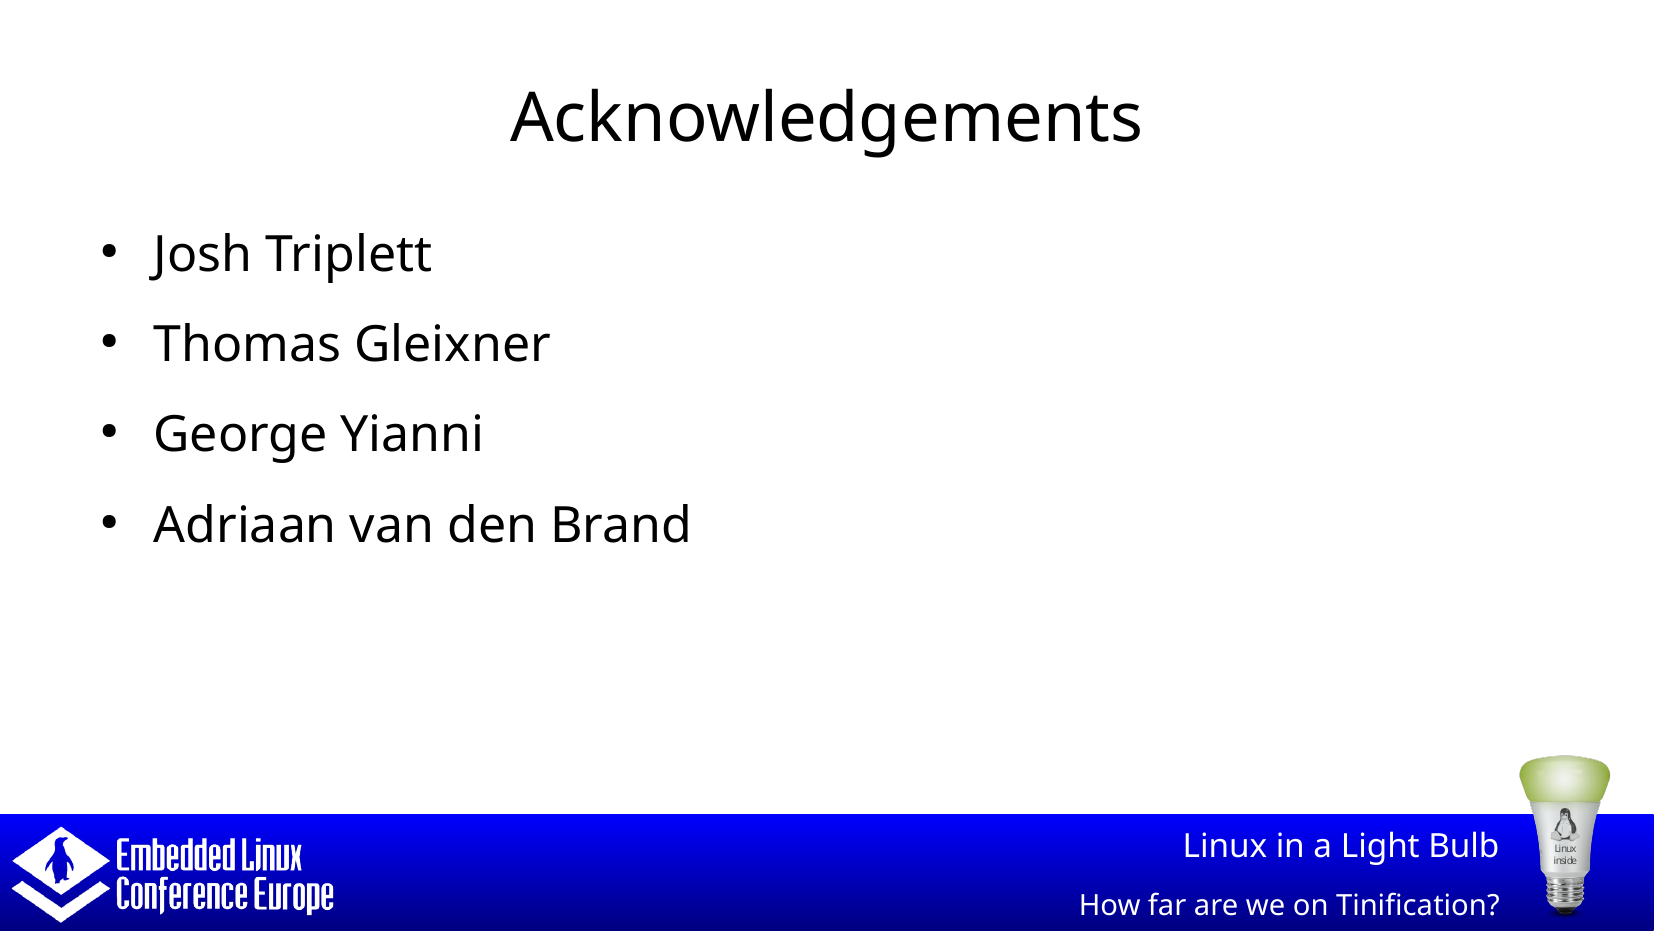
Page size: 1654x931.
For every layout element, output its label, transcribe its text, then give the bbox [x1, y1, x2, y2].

list Josh Triplett Thomas Gleixner George Yianni Adriaan van den Brand [82, 217, 1571, 758]
picture [7, 821, 338, 927]
title Acknowledgements [82, 37, 1571, 193]
